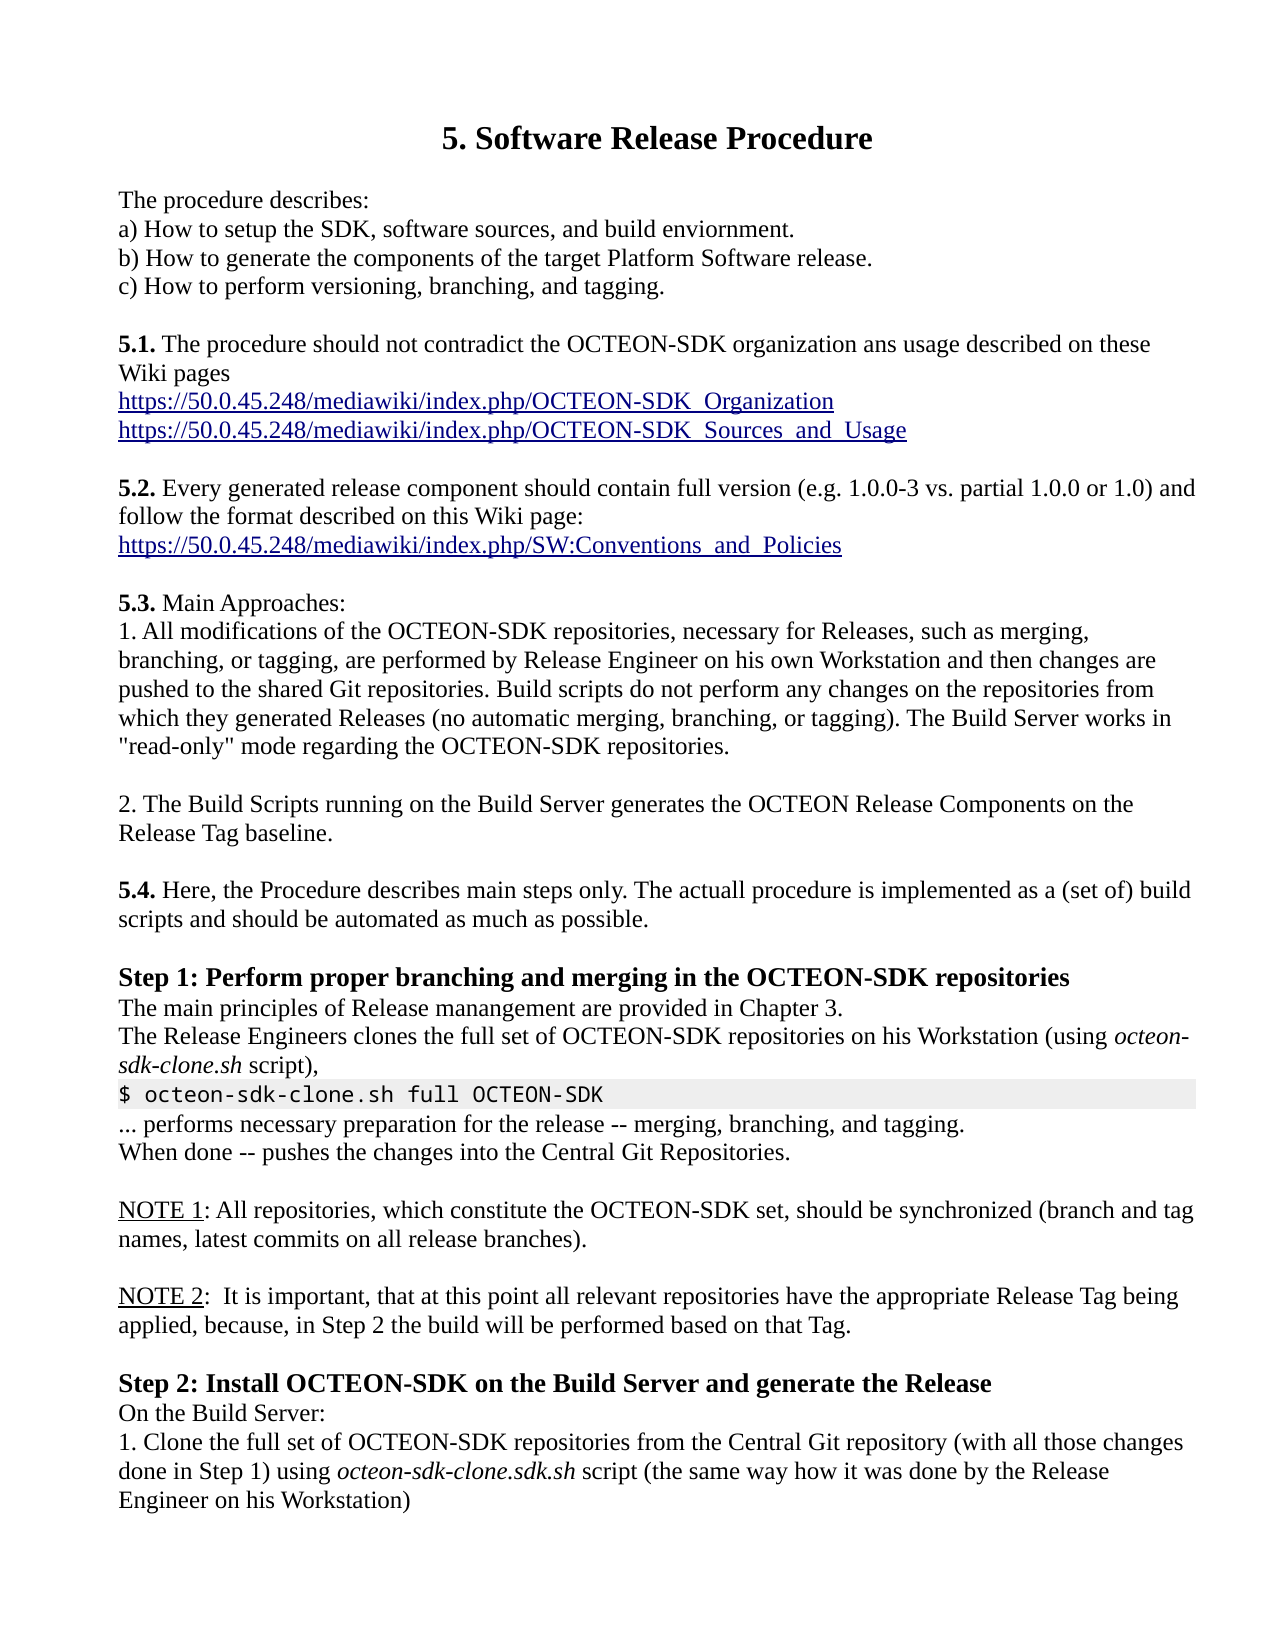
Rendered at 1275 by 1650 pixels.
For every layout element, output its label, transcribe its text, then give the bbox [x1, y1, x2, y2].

text $ octeon-sdk-clone.sh full OCTEON-SDK [118, 1079, 1196, 1109]
text The main principles of Release manangement are provided in Chapter 3. [118, 993, 1196, 1021]
text 5.1. The procedure should not contradict the OCTEON-SDK organization ans usage described on these Wiki pages [118, 329, 1196, 386]
text The Release Engineers clones the full set of OCTEON-SDK repositories on his Workstation (using octeon-sdk-clone.sh script), [118, 1021, 1196, 1079]
text On the Build Server: [118, 1398, 1196, 1427]
text c) How to perform versioning, branching, and tagging. [118, 271, 1196, 300]
text 5.3. Main Approaches: [118, 588, 1196, 616]
text 5.2. Every generated release component should contain full version (e.g. 1.0.0-3 vs. partial 1.0.0 or 1.0) and follow the format described on this Wiki page: [118, 473, 1196, 530]
text 2. The Build Scripts running on the Build Server generates the OCTEON Release Components on the Release Tag baseline. [118, 789, 1196, 846]
text 5. Software Release Procedure [118, 118, 1196, 156]
text NOTE 1: All repositories, which constitute the OCTEON-SDK set, should be synchronized (branch and tag names, latest commits on all release branches). [118, 1195, 1196, 1252]
text When done -- pushes the changes into the Central Git Repositories. [118, 1137, 1196, 1166]
text https://50.0.45.248/mediawiki/index.php/OCTEON-SDK_Sources_and_Usage [118, 415, 1196, 444]
text 1. Clone the full set of OCTEON-SDK repositories from the Central Git repository (with all those changes done in Step 1) using octeon-sdk-clone.sdk.sh script (the same way how it was done by the Release Engineer on his Workstation) [118, 1427, 1196, 1513]
text b) How to generate the components of the target Platform Software release. [118, 243, 1196, 271]
text Step 2: Install OCTEON-SDK on the Build Server and generate the Release [118, 1367, 1196, 1398]
text 5.4. Here, the Procedure describes main steps only. The actuall procedure is implemented as a (set of) build scripts and should be automated as much as possible. [118, 875, 1196, 933]
text ... performs necessary preparation for the release -- merging, branching, and tagging. [118, 1109, 1196, 1137]
text https://50.0.45.248/mediawiki/index.php/OCTEON-SDK_Organization [118, 386, 1196, 415]
text a) How to setup the SDK, software sources, and build enviornment. [118, 214, 1196, 243]
text The procedure describes: [118, 185, 1196, 214]
text Step 1: Perform proper branching and merging in the OCTEON-SDK repositories [118, 961, 1196, 993]
text NOTE 2: It is important, that at this point all relevant repositories have the appropriate Release Tag being applied, because, in Step 2 the build will be performed based on that Tag. [118, 1281, 1196, 1339]
text 1. All modifications of the OCTEON-SDK repositories, necessary for Releases, such as merging, branching, or tagging, are performed by Release Engineer on his own Workstation and then changes are pushed to the shared Git repositories. Build scripts do not perform any changes on the repositories from which they generated Releases (no automatic merging, branching, or tagging). The Build Server works in "read-only" mode regarding the OCTEON-SDK repositories. [118, 616, 1196, 760]
text https://50.0.45.248/mediawiki/index.php/SW:Conventions_and_Policies [118, 530, 1196, 559]
